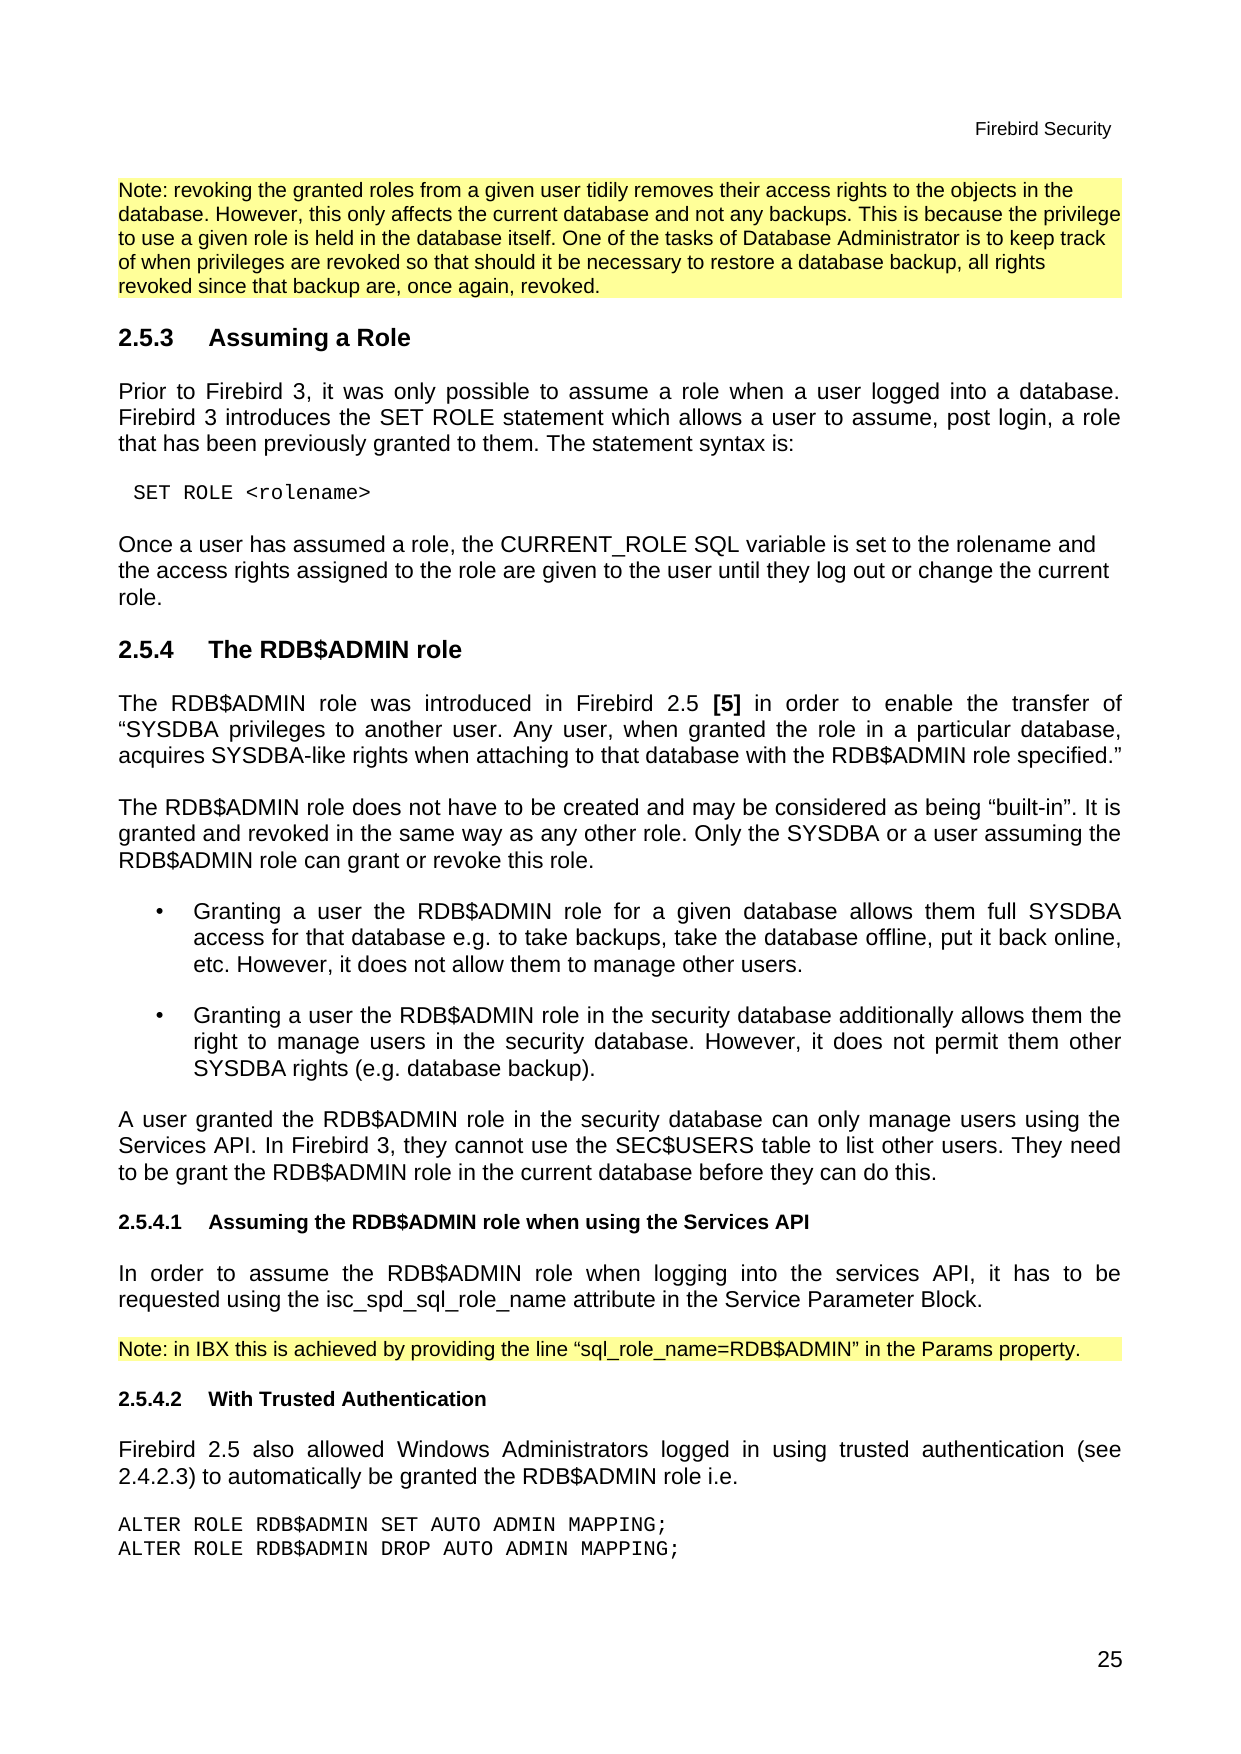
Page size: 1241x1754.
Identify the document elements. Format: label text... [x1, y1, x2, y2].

text Once a user has assumed a role, the CURRENT_ROLE SQL variable is set to the rolename and the access rights assigned to the role are given to the user until they log out or change the current role. [118, 531, 1122, 610]
text Prior to Firebird 3, it was only possible to assume a role when a user logged into a database. Firebird 3 introduces the SET ROLE statement which allows a user to assume, post login, a role that has been previously granted to them. The statement syntax is: [118, 378, 1122, 457]
text ALTER ROLE RDB$ADMIN SET AUTO ADMIN MAPPING; [118, 1514, 1122, 1538]
subtitle With Trusted Authentication [118, 1387, 1122, 1411]
text Note: revoking the granted roles from a given user tidily removes their access rights to the objects in the database. However, this only affects the current database and not any backups. This is because the privilege to use a given role is held in the database itself. One of the tasks of Database Administrator is to keep track of when privileges are revoked so that should it be necessary to restore a database backup, all rights revoked since that backup are, once again, revoked. [118, 178, 1122, 298]
text SET ROLE <rolename> [133, 482, 1122, 505]
text The RDB$ADMIN role was introduced in Firebird 2.5 [5] in order to enable the transfer of “SYSDBA privileges to another user. Any user, when granted the role in a particular database, acquires SYSDBA-like rights when attaching to that database with the RDB$ADMIN role specified.” [118, 690, 1122, 769]
subtitle Assuming a Role [118, 323, 1122, 352]
subtitle Assuming the RDB$ADMIN role when using the Services API [118, 1210, 1122, 1234]
subtitle The RDB$ADMIN role [118, 636, 1122, 664]
text ALTER ROLE RDB$ADMIN DROP AUTO ADMIN MAPPING; [118, 1538, 1122, 1561]
text A user granted the RDB$ADMIN role in the security database can only manage users using the Services API. In Firebird 3, they cannot use the SEC$USERS table to list other users. They need to be grant the RDB$ADMIN role in the current database before they can do this. [118, 1106, 1122, 1185]
list Granting a user the RDB$ADMIN role for a given database allows them full SYSDBA access for that database e.g. to take backups, take the database offline, put it back online, etc. However, it does not allow them to manage other users. [156, 898, 1122, 977]
text In order to assume the RDB$ADMIN role when logging into the services API, it has to be requested using the isc_spd_sql_role_name attribute in the Service Parameter Block. [118, 1259, 1122, 1312]
list Granting a user the RDB$ADMIN role in the security database additionally allows them the right to manage users in the security database. However, it does not permit them other SYSDBA rights (e.g. database backup). [156, 1002, 1122, 1081]
text Note: in IBX this is achieved by providing the line “sql_role_name=RDB$ADMIN” in the Params property. [118, 1337, 1122, 1361]
text The RDB$ADMIN role does not have to be created and may be considered as being “built-in”. It is granted and revoked in the same way as any other role. Only the SYSDBA or a user assuming the RDB$ADMIN role can grant or revoke this role. [118, 794, 1122, 873]
text Firebird 2.5 also allowed Windows Administrators logged in using trusted authentication (see 2.4.2.3) to automatically be granted the RDB$ADMIN role i.e. [118, 1436, 1122, 1489]
